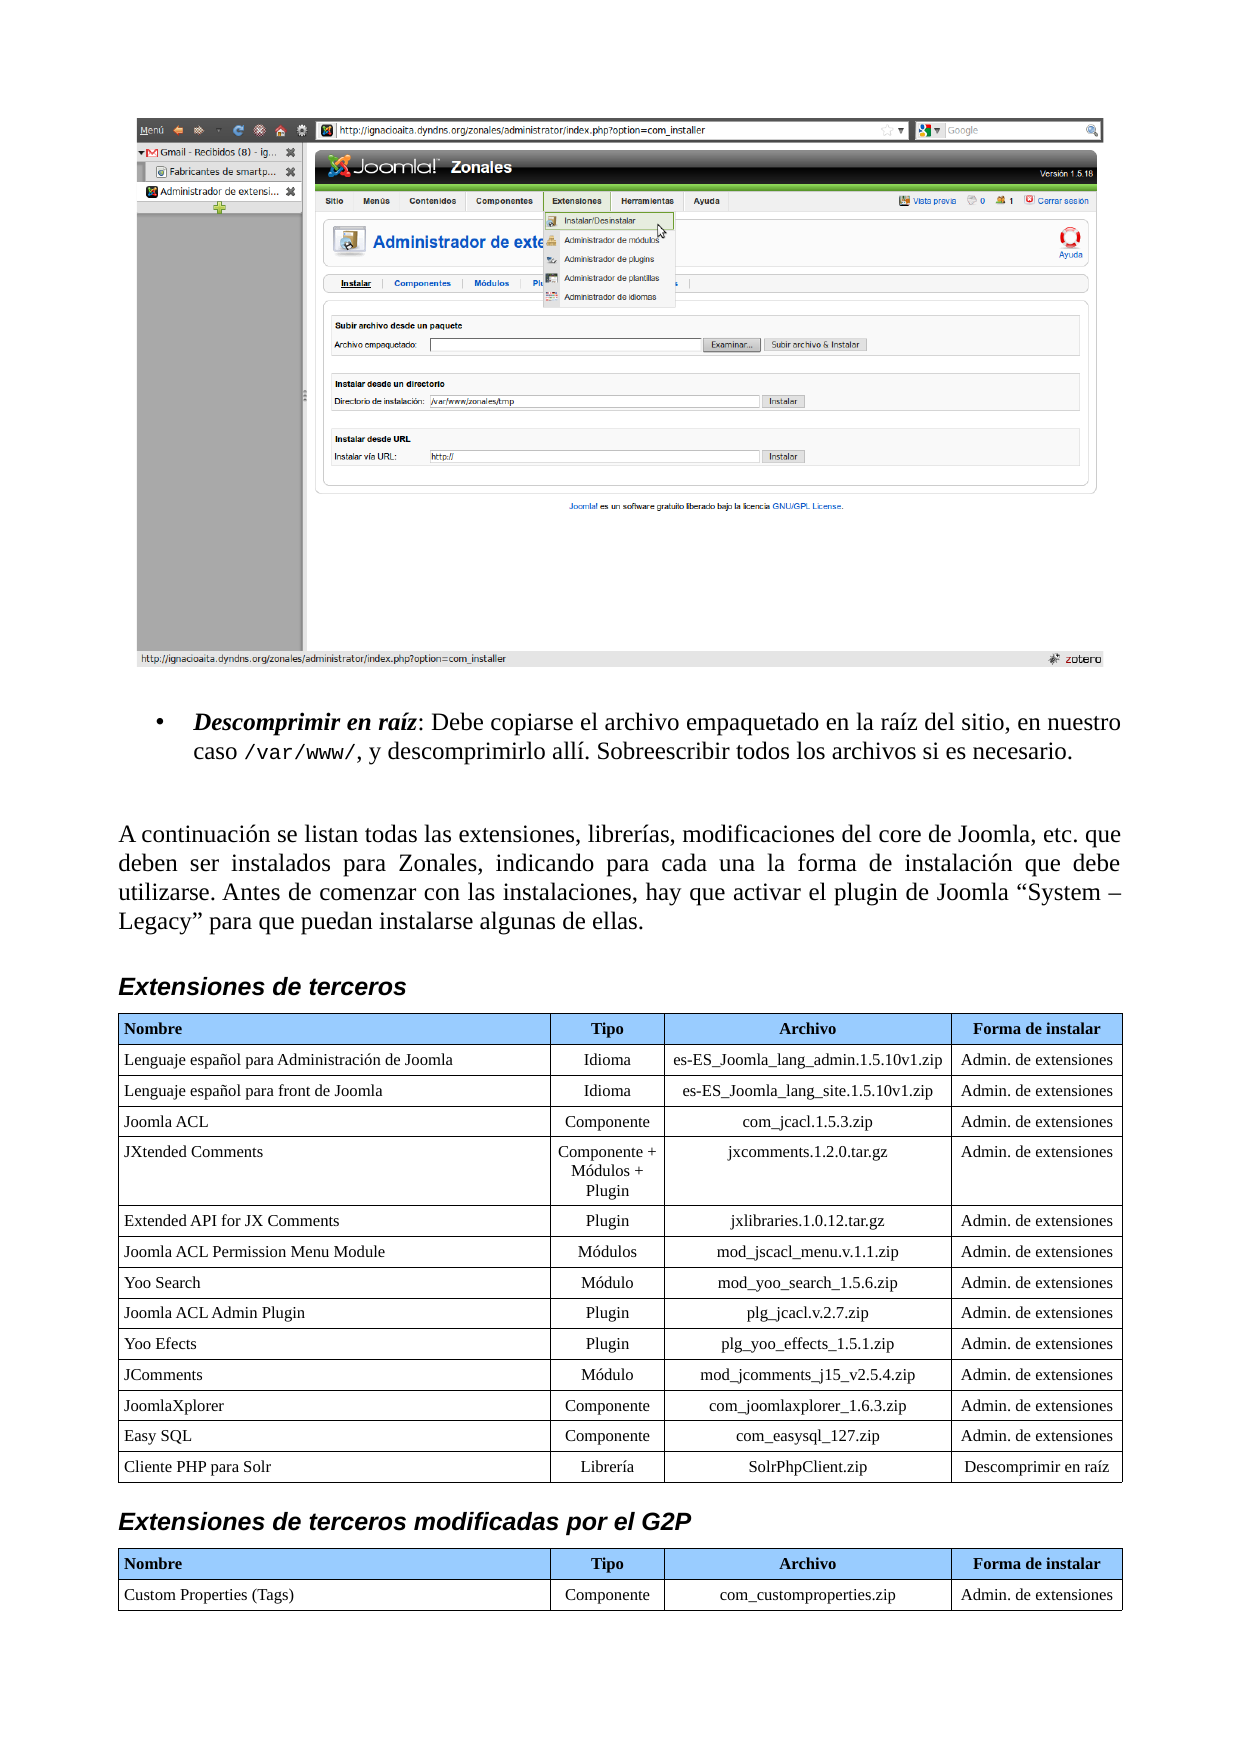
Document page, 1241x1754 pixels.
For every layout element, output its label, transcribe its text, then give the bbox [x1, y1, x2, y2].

list Descomprimir en raíz: Debe copiarse el archivo empaquetado en la raíz del sitio, en nuestro caso /var/www/, y descomprimirlo allí. Sobreescribir todos los archivos si es necesario. [156, 707, 1122, 766]
table_cell Admin. de extensiones [952, 1137, 1122, 1205]
table_cell jxcomments.1.2.0.tar.gz [665, 1137, 951, 1205]
table_cell Yoo Search [119, 1268, 550, 1297]
table_header Nombre [119, 1549, 550, 1579]
picture [136, 118, 1104, 667]
table_cell Admin. de extensiones [952, 1237, 1122, 1267]
table_cell Admin. de extensiones [952, 1045, 1122, 1075]
table_cell Componente [551, 1580, 664, 1610]
table_cell Yoo Efects [119, 1329, 550, 1359]
table_cell Librería [551, 1452, 664, 1482]
table_cell Admin. de extensiones [952, 1580, 1122, 1610]
table_cell Admin. de extensiones [952, 1329, 1122, 1359]
table_cell Plugin [551, 1206, 664, 1236]
table_cell JoomlaXplorer [119, 1391, 550, 1420]
table_cell com_customproperties.zip [665, 1580, 951, 1610]
table_cell Admin. de extensiones [952, 1360, 1122, 1390]
table_cell mod_jscacl_menu.v.1.1.zip [665, 1237, 951, 1267]
table_cell es-ES_Joomla_lang_admin.1.5.10v1.zip [665, 1045, 951, 1075]
table_cell Admin. de extensiones [952, 1391, 1122, 1420]
table_cell JXtended Comments [119, 1137, 550, 1205]
table_cell Joomla ACL Admin Plugin [119, 1299, 550, 1328]
table_cell mod_jcomments_j15_v2.5.4.zip [665, 1360, 951, 1390]
table_cell Admin. de extensiones [952, 1107, 1122, 1136]
table_cell es-ES_Joomla_lang_site.1.5.10v1.zip [665, 1076, 951, 1106]
table_header Archivo [665, 1549, 951, 1579]
table_cell Componente [551, 1421, 664, 1451]
table_cell mod_yoo_search_1.5.6.zip [665, 1268, 951, 1297]
table_cell Idioma [551, 1076, 664, 1106]
table_cell plg_yoo_effects_1.5.1.zip [665, 1329, 951, 1359]
table_cell Cliente PHP para Solr [119, 1452, 550, 1482]
table_cell Custom Properties (Tags) [119, 1580, 550, 1610]
table_cell Componente [551, 1107, 664, 1136]
table_cell Extended API for JX Comments [119, 1206, 550, 1236]
table_cell Descomprimir en raíz [952, 1452, 1122, 1482]
table_cell Joomla ACL Permission Menu Module [119, 1237, 550, 1267]
table_cell Admin. de extensiones [952, 1421, 1122, 1451]
table_header Archivo [665, 1014, 951, 1044]
table_cell Módulo [551, 1360, 664, 1390]
table_header Forma de instalar [952, 1014, 1122, 1044]
table_cell Plugin [551, 1299, 664, 1328]
table_cell Idioma [551, 1045, 664, 1075]
table_cell Lenguaje español para Administración de Joomla [119, 1045, 550, 1075]
table_cell Admin. de extensiones [952, 1076, 1122, 1106]
table_cell com_joomlaxplorer_1.6.3.zip [665, 1391, 951, 1420]
table_cell com_jcacl.1.5.3.zip [665, 1107, 951, 1136]
table_cell Joomla ACL [119, 1107, 550, 1136]
table_cell Módulos [551, 1237, 664, 1267]
subtitle Extensiones de terceros [118, 972, 1122, 1001]
table_cell Módulo [551, 1268, 664, 1297]
table_cell Componente + Módulos + Plugin [551, 1137, 664, 1205]
table_cell com_easysql_127.zip [665, 1421, 951, 1451]
table_cell Admin. de extensiones [952, 1206, 1122, 1236]
text A continuación se listan todas las extensiones, librerías, modificaciones del core de Joomla, etc. que deben ser instalados para Zonales, indicando para cada una la forma de instalación que debe utilizarse. Antes de comenzar con las instalaciones, hay que activar el plugin de Joomla “System – Legacy” para que puedan instalarse algunas de ellas. [118, 819, 1122, 934]
table_cell Easy SQL [119, 1421, 550, 1451]
table_cell Plugin [551, 1329, 664, 1359]
table_header Forma de instalar [952, 1549, 1122, 1579]
table_cell plg_jcacl.v.2.7.zip [665, 1299, 951, 1328]
table_cell Lenguaje español para front de Joomla [119, 1076, 550, 1106]
table_header Tipo [551, 1014, 664, 1044]
table_header Nombre [119, 1014, 550, 1044]
subtitle Extensiones de terceros modificadas por el G2P [118, 1507, 1122, 1536]
table_cell jxlibraries.1.0.12.tar.gz [665, 1206, 951, 1236]
table_cell SolrPhpClient.zip [665, 1452, 951, 1482]
table_cell Admin. de extensiones [952, 1268, 1122, 1297]
table_header Tipo [551, 1549, 664, 1579]
table_cell Componente [551, 1391, 664, 1420]
table_cell JComments [119, 1360, 550, 1390]
table_cell Admin. de extensiones [952, 1299, 1122, 1328]
